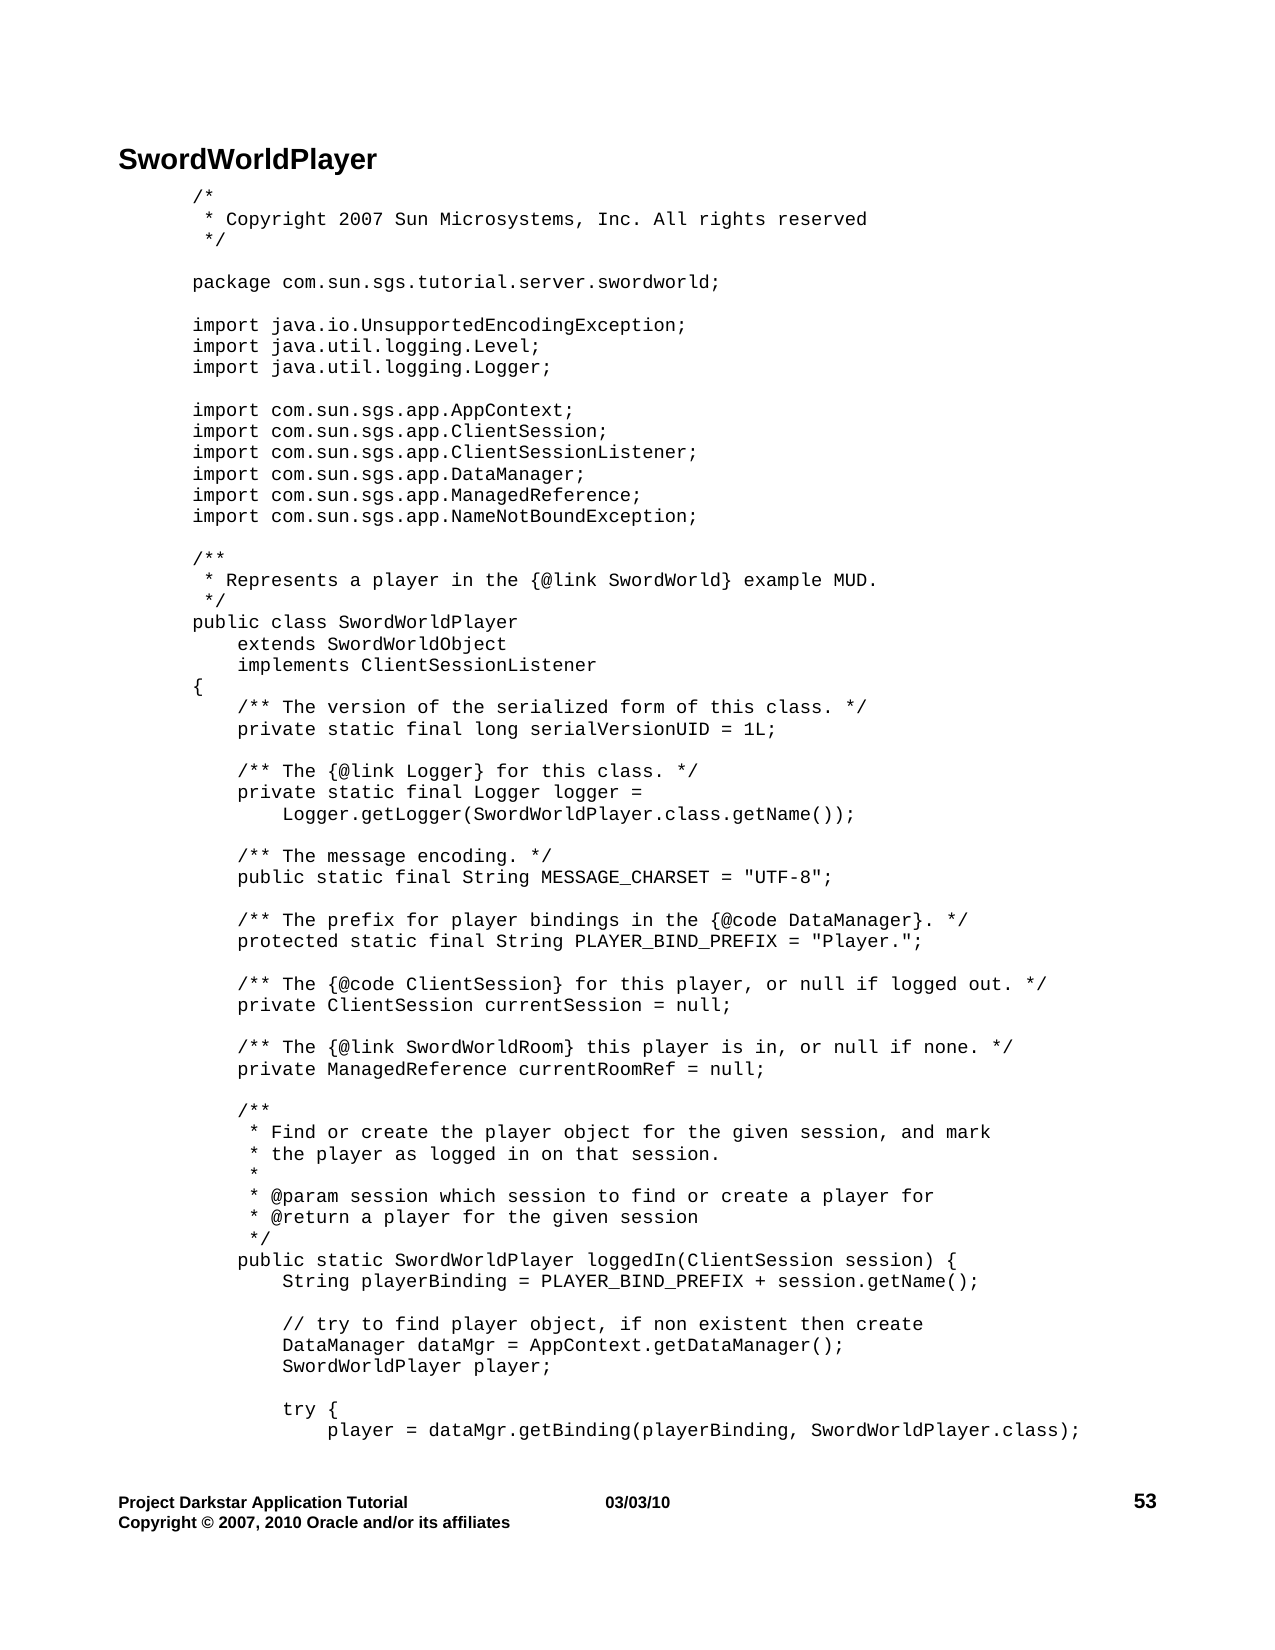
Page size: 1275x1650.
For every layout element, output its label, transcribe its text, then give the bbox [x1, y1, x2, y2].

subtitle SwordWorldPlayer [118, 143, 1157, 176]
text /* * Copyright 2007 Sun Microsystems, Inc. All rights reserved */ package com.sun.sgs.tutorial.server.swordworld; import java.io.UnsupportedEncodingException; import java.util.logging.Level; import java.util.logging.Logger; import com.sun.sgs.app.AppContext; import com.sun.sgs.app.ClientSession; import com.sun.sgs.app.ClientSessionListener; import com.sun.sgs.app.DataManager; import com.sun.sgs.app.ManagedReference; import com.sun.sgs.app.NameNotBoundException; /** * Represents a player in the {@link SwordWorld} example MUD. */ public class SwordWorldPlayer extends SwordWorldObject implements ClientSessionListener { /** The version of the serialized form of this class. */ private static final long serialVersionUID = 1L; /** The {@link Logger} for this class. */ private static final Logger logger = Logger.getLogger(SwordWorldPlayer.class.getName()); /** The message encoding. */ public static final String MESSAGE_CHARSET = "UTF-8"; /** The prefix for player bindings in the {@code DataManager}. */ protected static final String PLAYER_BIND_PREFIX = "Player."; /** The {@code ClientSession} for this player, or null if logged out. */ private ClientSession currentSession = null; /** The {@link SwordWorldRoom} this player is in, or null if none. */ private ManagedReference currentRoomRef = null; /** * Find or create the player object for the given session, and mark * the player as logged in on that session. * * @param session which session to find or create a player for * @return a player for the given session */ public static SwordWorldPlayer loggedIn(ClientSession session) { String playerBinding = PLAYER_BIND_PREFIX + session.getName(); // try to find player object, if non existent then create DataManager dataMgr = AppContext.getDataManager(); SwordWorldPlayer player; try { player = dataMgr.getBinding(playerBinding, SwordWorldPlayer.class); [192, 188, 1098, 1442]
